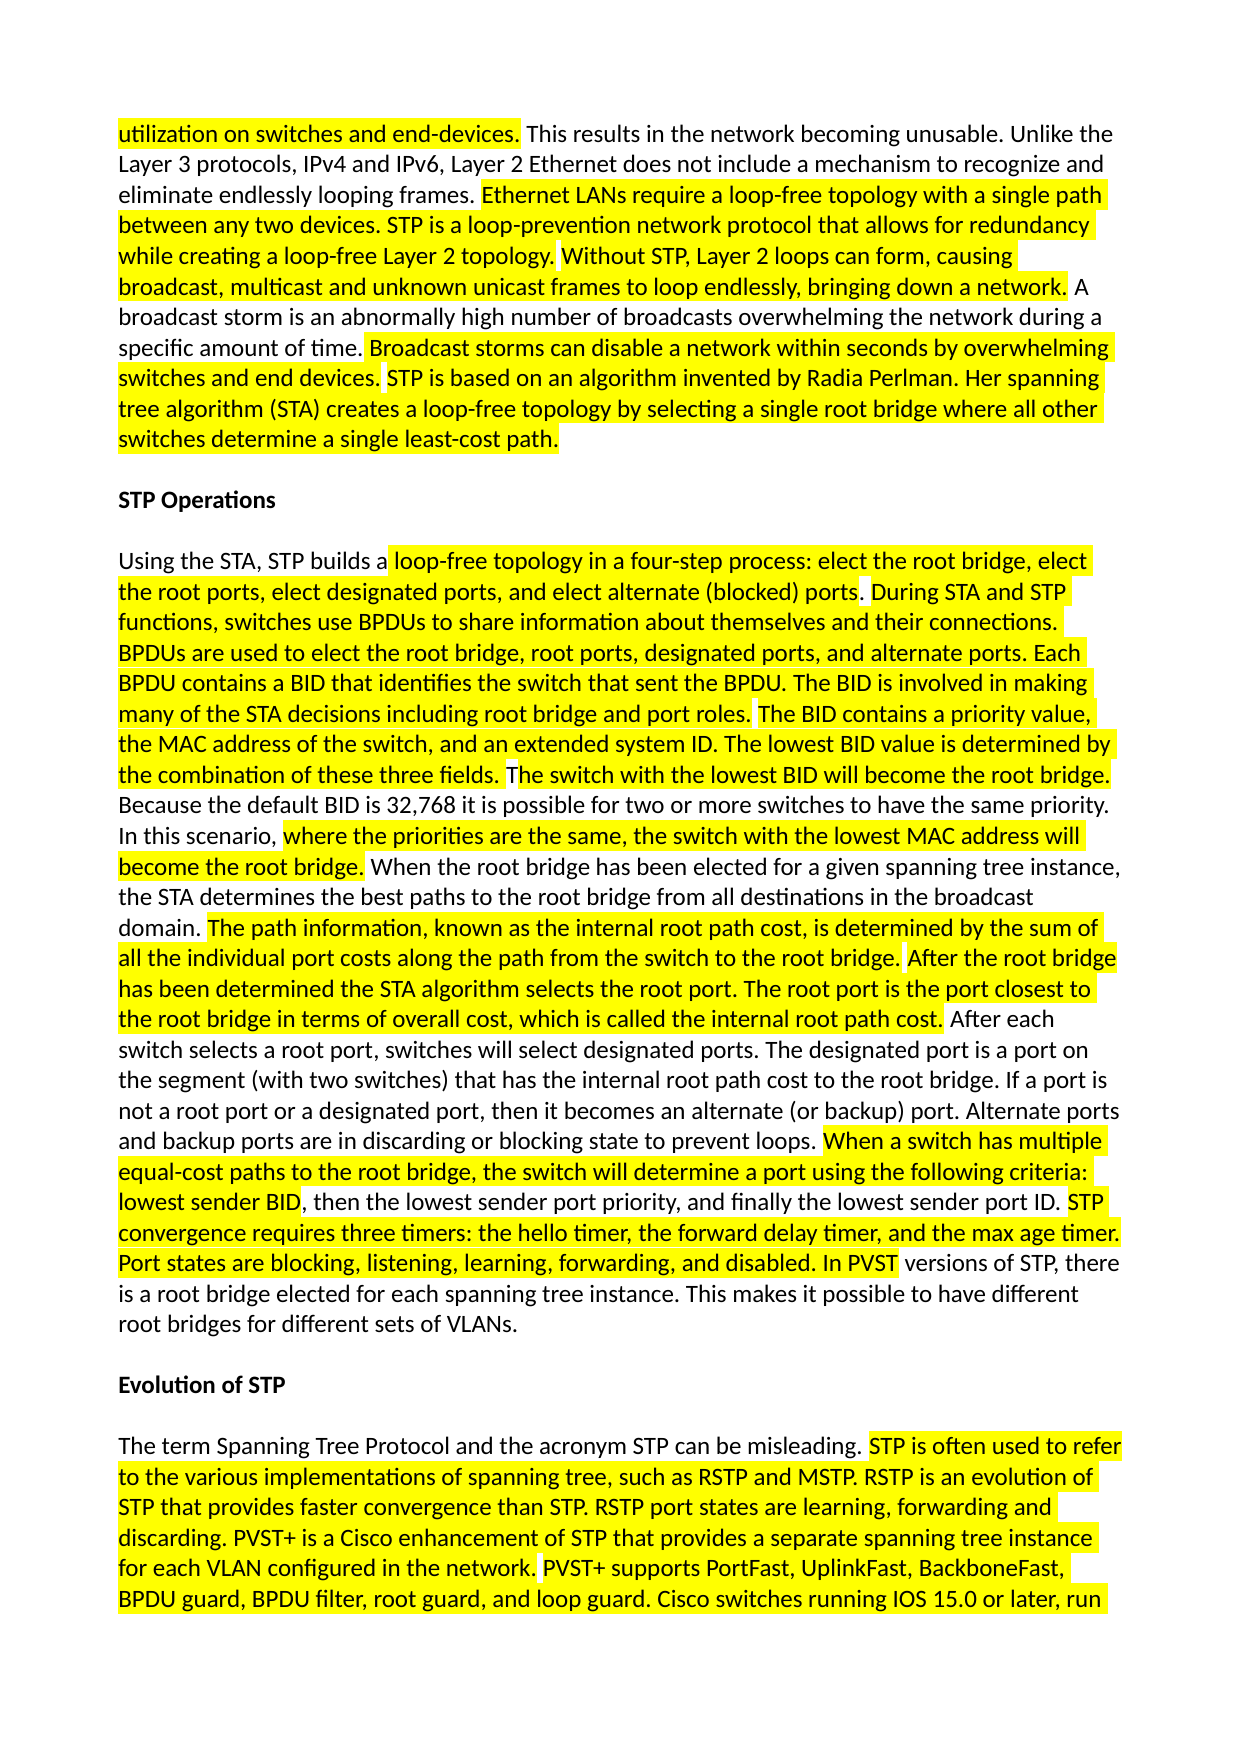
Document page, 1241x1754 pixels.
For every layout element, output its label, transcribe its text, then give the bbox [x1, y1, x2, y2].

text Using the STA, STP builds a loop-free topology in a four-step process: elect the root bridge, elect the root ports, elect designated ports, and elect alternate (blocked) ports. During STA and STP functions, switches use BPDUs to share information about themselves and their connections. BPDUs are used to elect the root bridge, root ports, designated ports, and alternate ports. Each BPDU contains a BID that identifies the switch that sent the BPDU. The BID is involved in making many of the STA decisions including root bridge and port roles. The BID contains a priority value, the MAC address of the switch, and an extended system ID. The lowest BID value is determined by the combination of these three fields. The switch with the lowest BID will become the root bridge. Because the default BID is 32,768 it is possible for two or more switches to have the same priority. In this scenario, where the priorities are the same, the switch with the lowest MAC address will become the root bridge. When the root bridge has been elected for a given spanning tree instance, the STA determines the best paths to the root bridge from all destinations in the broadcast domain. The path information, known as the internal root path cost, is determined by the sum of all the individual port costs along the path from the switch to the root bridge. After the root bridge has been determined the STA algorithm selects the root port. The root port is the port closest to the root bridge in terms of overall cost, which is called the internal root path cost. After each switch selects a root port, switches will select designated ports. The designated port is a port on the segment (with two switches) that has the internal root path cost to the root bridge. If a port is not a root port or a designated port, then it becomes an alternate (or backup) port. Alternate ports and backup ports are in discarding or blocking state to prevent loops. When a switch has multiple equal-cost paths to the root bridge, the switch will determine a port using the following criteria: lowest sender BID, then the lowest sender port priority, and finally the lowest sender port ID. STP convergence requires three timers: the hello timer, the forward delay timer, and the max age timer. Port states are blocking, listening, learning, forwarding, and disabled. In PVST versions of STP, there is a root bridge elected for each spanning tree instance. This makes it possible to have different root bridges for different sets of VLANs. [118, 545, 1122, 1339]
text STP Operations [118, 484, 1122, 515]
text The term Spanning Tree Protocol and the acronym STP can be misleading. STP is often used to refer to the various implementations of spanning tree, such as RSTP and MSTP. RSTP is an evolution of STP that provides faster convergence than STP. RSTP port states are learning, forwarding and discarding. PVST+ is a Cisco enhancement of STP that provides a separate spanning tree instance for each VLAN configured in the network. PVST+ supports PortFast, UplinkFast, BackboneFast, BPDU guard, BPDU filter, root guard, and loop guard. Cisco switches running IOS 15.0 or later, run [118, 1431, 1122, 1614]
text Evolution of STP [118, 1369, 1122, 1400]
text utilization on switches and end-devices. This results in the network becoming unusable. Unlike the Layer 3 protocols, IPv4 and IPv6, Layer 2 Ethernet does not include a mechanism to recognize and eliminate endlessly looping frames. Ethernet LANs require a loop-free topology with a single path between any two devices. STP is a loop-prevention network protocol that allows for redundancy while creating a loop-free Layer 2 topology. Without STP, Layer 2 loops can form, causing broadcast, multicast and unknown unicast frames to loop endlessly, bringing down a network. A broadcast storm is an abnormally high number of broadcasts overwhelming the network during a specific amount of time. Broadcast storms can disable a network within seconds by overwhelming switches and end devices. STP is based on an algorithm invented by Radia Perlman. Her spanning tree algorithm (STA) creates a loop-free topology by selecting a single root bridge where all other switches determine a single least-cost path. [118, 118, 1122, 454]
